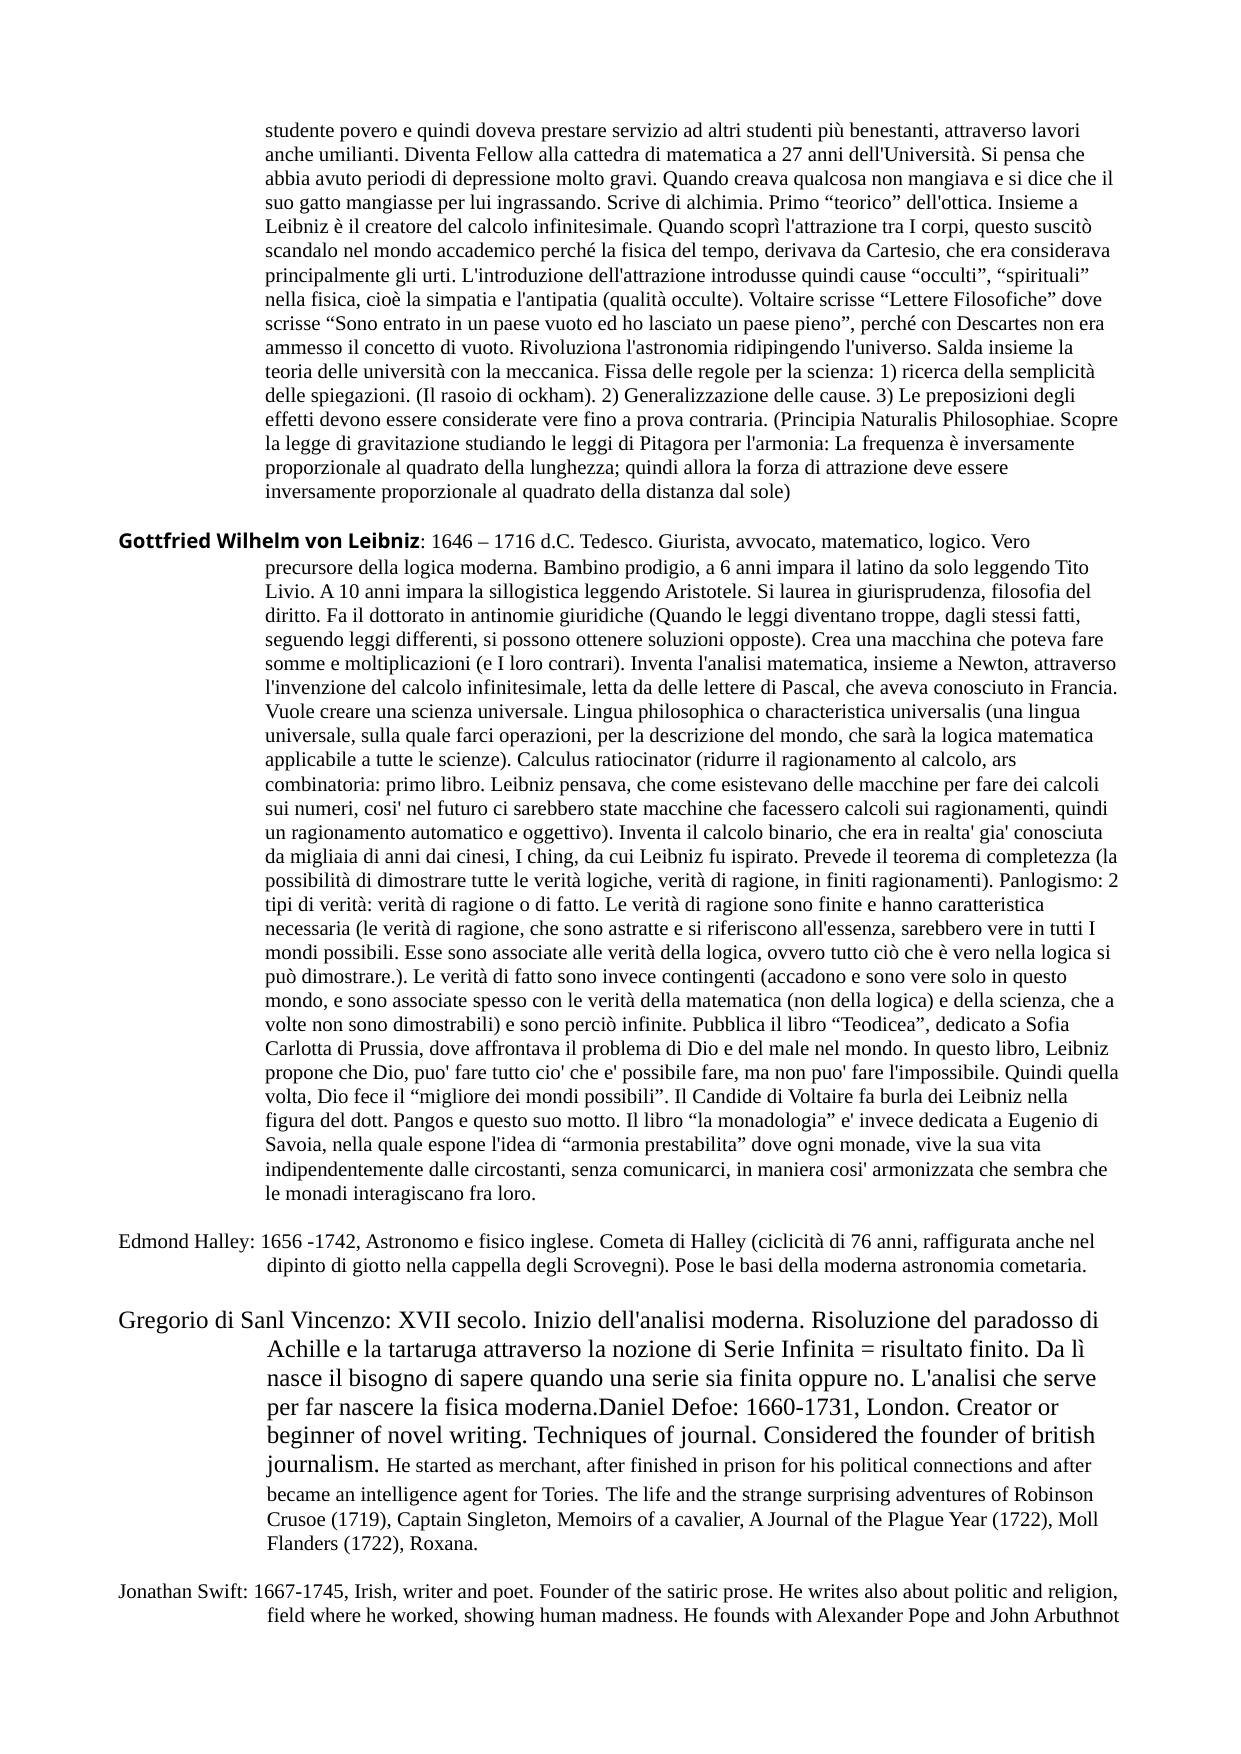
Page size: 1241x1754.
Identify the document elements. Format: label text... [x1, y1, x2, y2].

text Edmond Halley: 1656 -1742, Astronomo e fisico inglese. Cometa di Halley (ciclicità di 76 anni, raffigurata anche nel dipinto di giotto nella cappella degli Scrovegni). Pose le basi della moderna astronomia cometaria. [118, 1229, 1122, 1277]
text Gottfried Wilhelm von Leibniz: 1646 – 1716 d.C. Tedesco. Giurista, avvocato, matematico, logico. Vero precursore della logica moderna. Bambino prodigio, a 6 anni impara il latino da solo leggendo Tito Livio. A 10 anni impara la sillogistica leggendo Aristotele. Si laurea in giurisprudenza, filosofia del diritto. Fa il dottorato in antinomie giuridiche (Quando le leggi diventano troppe, dagli stessi fatti, seguendo leggi differenti, si possono ottenere soluzioni opposte). Crea una macchina che poteva fare somme e moltiplicazioni (e I loro contrari). Inventa l'analisi matematica, insieme a Newton, attraverso l'invenzione del calcolo infinitesimale, letta da delle lettere di Pascal, che aveva conosciuto in Francia. Vuole creare una scienza universale. Lingua philosophica o characteristica universalis (una lingua universale, sulla quale farci operazioni, per la descrizione del mondo, che sarà la logica matematica applicabile a tutte le scienze). Calculus ratiocinator (ridurre il ragionamento al calcolo, ars combinatoria: primo libro. Leibniz pensava, che come esistevano delle macchine per fare dei calcoli sui numeri, cosi' nel futuro ci sarebbero state macchine che facessero calcoli sui ragionamenti, quindi un ragionamento automatico e oggettivo). Inventa il calcolo binario, che era in realta' gia' conosciuta da migliaia di anni dai cinesi, I ching, da cui Leibniz fu ispirato. Prevede il teorema di completezza (la possibilità di dimostrare tutte le verità logiche, verità di ragione, in finiti ragionamenti). Panlogismo: 2 tipi di verità: verità di ragione o di fatto. Le verità di ragione sono finite e hanno caratteristica necessaria (le verità di ragione, che sono astratte e si riferiscono all'essenza, sarebbero vere in tutti I mondi possibili. Esse sono associate alle verità della logica, ovvero tutto ciò che è vero nella logica si può dimostrare.). Le verità di fatto sono invece contingenti (accadono e sono vere solo in questo mondo, e sono associate spesso con le verità della matematica (non della logica) e della scienza, che a volte non sono dimostrabili) e sono perciò infinite. Pubblica il libro “Teodicea”, dedicato a Sofia Carlotta di Prussia, dove affrontava il problema di Dio e del male nel mondo. In questo libro, Leibniz propone che Dio, puo' fare tutto cio' che e' possibile fare, ma non puo' fare l'impossibile. Quindi quella volta, Dio fece il “migliore dei mondi possibili”. Il Candide di Voltaire fa burla dei Leibniz nella figura del dott. Pangos e questo suo motto. Il libro “la monadologia” e' invece dedicata a Eugenio di Savoia, nella quale espone l'idea di “armonia prestabilita” dove ogni monade, vive la sua vita indipendentemente dalle circostanti, senza comunicarci, in maniera cosi' armonizzata che sembra che le monadi interagiscano fra loro. [118, 527, 1122, 1204]
text Jonathan Swift: 1667-1745, Irish, writer and poet. Founder of the satiric prose. He writes also about politic and religion, field where he worked, showing human madness. He founds with Alexander Pope and John Arbuthnot [118, 1579, 1122, 1627]
text Gregorio di Sanl Vincenzo: XVII secolo. Inizio dell'analisi moderna. Risoluzione del paradosso di Achille e la tartaruga attraverso la nozione di Serie Infinita = risultato finito. Da lì nasce il bisogno di sapere quando una serie sia finita oppure no. L'analisi che serve per far nascere la fisica moderna.Daniel Defoe: 1660-1731, London. Creator or beginner of novel writing. Techniques of journal. Considered the founder of british journalism. He started as merchant, after finished in prison for his political connections and after became an intelligence agent for Tories. The life and the strange surprising adventures of Robinson Crusoe (1719), Captain Singleton, Memoirs of a cavalier, A Journal of the Plague Year (1722), Moll Flanders (1722), Roxana. [118, 1306, 1122, 1555]
text studente povero e quindi doveva prestare servizio ad altri studenti più benestanti, attraverso lavori anche umilianti. Diventa Fellow alla cattedra di matematica a 27 anni dell'Università. Si pensa che abbia avuto periodi di depressione molto gravi. Quando creava qualcosa non mangiava e si dice che il suo gatto mangiasse per lui ingrassando. Scrive di alchimia. Primo “teorico” dell'ottica. Insieme a Leibniz è il creatore del calcolo infinitesimale. Quando scoprì l'attrazione tra I corpi, questo suscitò scandalo nel mondo accademico perché la fisica del tempo, derivava da Cartesio, che era considerava principalmente gli urti. L'introduzione dell'attrazione introdusse quindi cause “occulti”, “spirituali” nella fisica, cioè la simpatia e l'antipatia (qualità occulte). Voltaire scrisse “Lettere Filosofiche” dove scrisse “Sono entrato in un paese vuoto ed ho lasciato un paese pieno”, perché con Descartes non era ammesso il concetto di vuoto. Rivoluziona l'astronomia ridipingendo l'universo. Salda insieme la teoria delle università con la meccanica. Fissa delle regole per la scienza: 1) ricerca della semplicità delle spiegazioni. (Il rasoio di ockham). 2) Generalizzazione delle cause. 3) Le preposizioni degli effetti devono essere considerate vere fino a prova contraria. (Principia Naturalis Philosophiae. Scopre la legge di gravitazione studiando le leggi di Pitagora per l'armonia: La frequenza è inversamente proporzionale al quadrato della lunghezza; quindi allora la forza di attrazione deve essere inversamente proporzionale al quadrato della distanza dal sole) [118, 118, 1122, 503]
